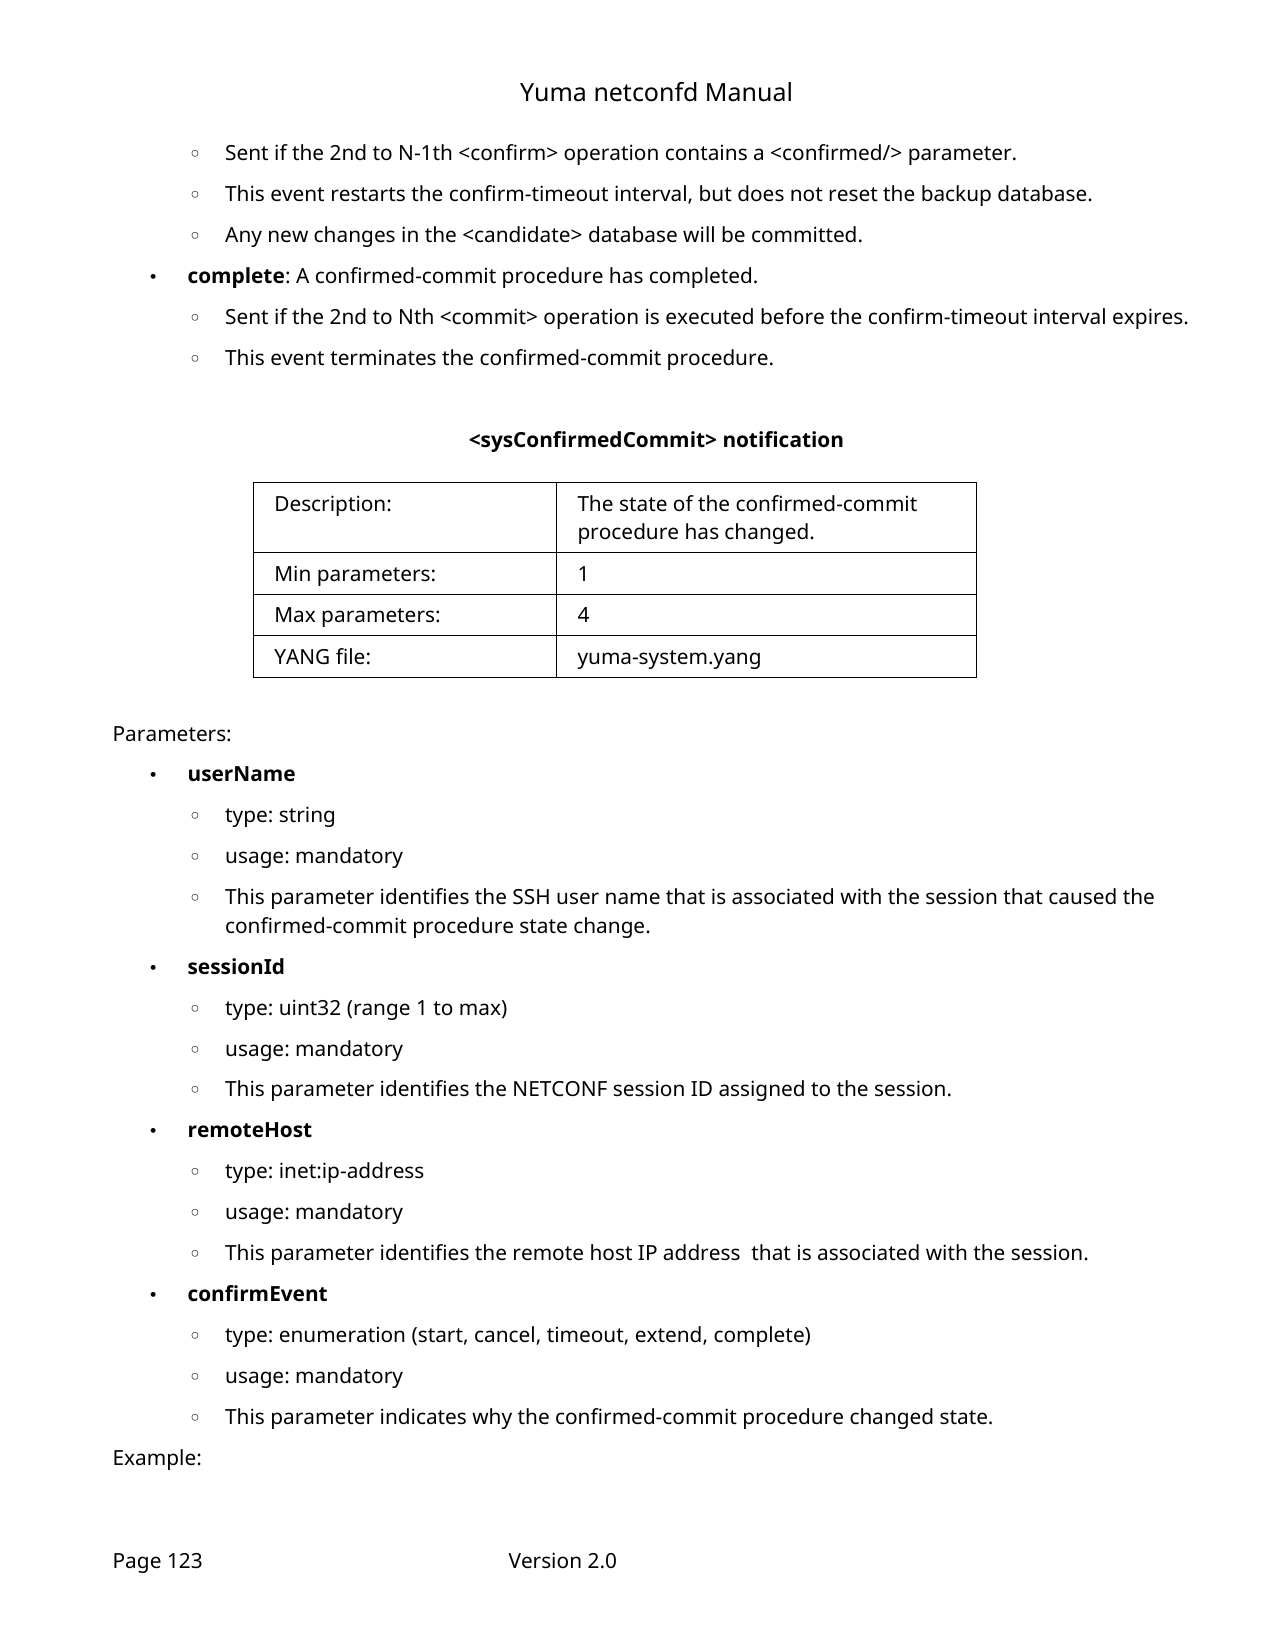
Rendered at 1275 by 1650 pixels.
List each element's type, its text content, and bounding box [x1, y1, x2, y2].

list complete: A confirmed-commit procedure has completed. [150, 261, 1200, 290]
list This parameter indicates why the confirmed-commit procedure changed state. [187, 1402, 1200, 1431]
text Example: [112, 1443, 1200, 1471]
text Parameters: [112, 719, 1200, 747]
list This parameter identifies the SSH user name that is associated with the session that caused the confirmed-commit procedure state change. [187, 882, 1200, 939]
list type: inet:ip-address [187, 1156, 1200, 1185]
list type: uint32 (range 1 to max) [187, 993, 1200, 1021]
list usage: mandatory [187, 1361, 1200, 1389]
list userName [150, 759, 1200, 788]
list usage: mandatory [187, 1197, 1200, 1226]
list type: string [187, 801, 1200, 829]
table_cell yuma-system.yang [557, 636, 976, 677]
table_cell YANG file: [254, 636, 556, 677]
list type: enumeration (start, cancel, timeout, extend, complete) [187, 1320, 1200, 1349]
table_header Description: [254, 483, 556, 552]
list sessionId [150, 952, 1200, 980]
list Sent if the 2nd to Nth <commit> operation is executed before the confirm-timeout interval expires. [187, 302, 1200, 331]
list This parameter identifies the remote host IP address that is associated with the session. [187, 1238, 1200, 1267]
list Sent if the 2nd to N-1th <confirm> operation contains a <confirmed/> parameter. [187, 138, 1200, 167]
list usage: mandatory [187, 1034, 1200, 1062]
list Any new changes in the <candidate> database will be committed. [187, 220, 1200, 249]
list This parameter identifies the NETCONF session ID assigned to the session. [187, 1074, 1200, 1103]
table_cell Max parameters: [254, 595, 556, 635]
table_cell Min parameters: [254, 553, 556, 593]
table_cell 1 [557, 553, 976, 593]
list usage: mandatory [187, 841, 1200, 870]
list remoteHost [150, 1116, 1200, 1144]
list This event restarts the confirm-timeout interval, but does not reset the backup database. [187, 179, 1200, 208]
table_cell 4 [557, 595, 976, 635]
list This event terminates the confirmed-commit procedure. [187, 343, 1200, 372]
list confirmEvent [150, 1279, 1200, 1308]
subtitle <sysConfirmedCommit> notification [127, 425, 1185, 453]
table_header The state of the confirmed-commit procedure has changed. [557, 483, 976, 552]
